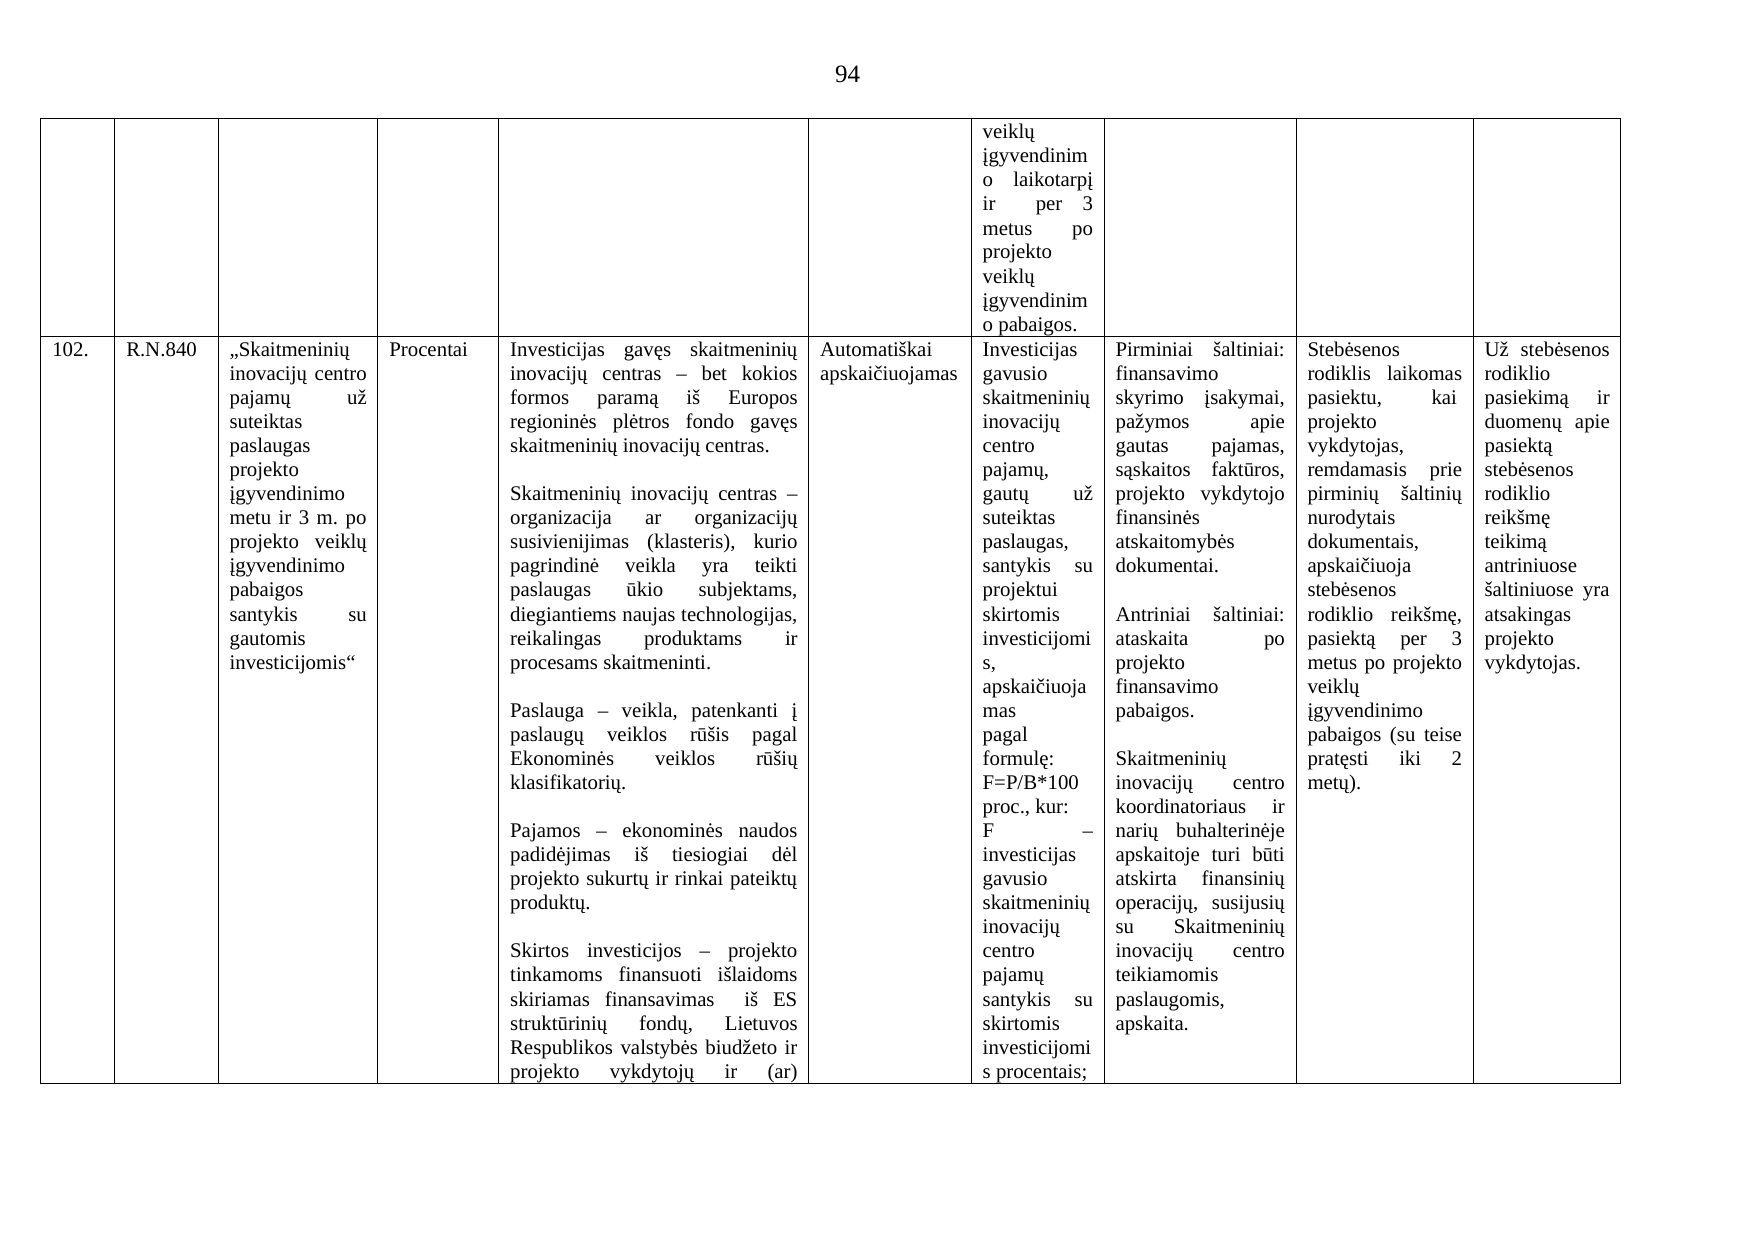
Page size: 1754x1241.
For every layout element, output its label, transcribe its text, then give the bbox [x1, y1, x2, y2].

table_cell veiklų įgyvendinimo laikotarpį ir per 3 metus po projekto veiklų įgyvendinimo pabaigos. [972, 119, 1104, 336]
table_cell [809, 119, 971, 336]
table_cell [41, 119, 114, 336]
table_cell Pirminiai šaltiniai: finansavimo skyrimo įsakymai, pažymos apie gautas pajamas, sąskaitos faktūros, projekto vykdytojo finansinės atskaitomybės dokumentai. Antriniai šaltiniai: ataskaita po projekto finansavimo pabaigos. Skaitmeninių inovacijų centro koordinatoriaus ir narių buhalterinėje apskaitoje turi būti atskirta finansinių operacijų, susijusių su Skaitmeninių inovacijų centro teikiamomis paslaugomis, apskaita. [1105, 337, 1296, 1083]
table_cell Už stebėsenos rodiklio pasiekimą ir duomenų apie pasiektą stebėsenos rodiklio reikšmę teikimą antriniuose šaltiniuose yra atsakingas projekto vykdytojas. [1474, 337, 1620, 1083]
table_cell [378, 119, 498, 336]
table_cell [1297, 119, 1473, 336]
table_cell R.N.840 [115, 337, 218, 1083]
table_cell 102. [41, 337, 114, 1083]
table_cell Investicijas gavęs skaitmeninių inovacijų centras – bet kokios formos paramą iš Europos regioninės plėtros fondo gavęs skaitmeninių inovacijų centras. Skaitmeninių inovacijų centras – organizacija ar organizacijų susivienijimas (klasteris), kurio pagrindinė veikla yra teikti paslaugas ūkio subjektams, diegiantiems naujas technologijas, reikalingas produktams ir procesams skaitmeninti. Paslauga – veikla, patenkanti į paslaugų veiklos rūšis pagal Ekonominės veiklos rūšių klasifikatorių. Pajamos – ekonominės naudos padidėjimas iš tiesiogiai dėl projekto sukurtų ir rinkai pateiktų produktų. Skirtos investicijos – projekto tinkamoms finansuoti išlaidoms skiriamas finansavimas iš ES struktūrinių fondų, Lietuvos Respublikos valstybės biudžeto ir projekto vykdytojų ir (ar) [499, 337, 808, 1083]
table_cell Investicijas gavusio skaitmeninių inovacijų centro pajamų, gautų už suteiktas paslaugas, santykis su projektui skirtomis investicijomis, apskaičiuojamas pagal formulę: F=P/B*100 proc., kur: F – investicijas gavusio skaitmeninių inovacijų centro pajamų santykis su skirtomis investicijomis procentais; [972, 337, 1104, 1083]
table_cell „Skaitmeninių inovacijų centro pajamų už suteiktas paslaugas projekto įgyvendinimo metu ir 3 m. po projekto veiklų įgyvendinimo pabaigos santykis su gautomis investicijomis“ [219, 337, 377, 1083]
table_cell [1474, 119, 1620, 336]
table_cell Stebėsenos rodiklis laikomas pasiektu, kai projekto vykdytojas, remdamasis prie pirminių šaltinių nurodytais dokumentais, apskaičiuoja stebėsenos rodiklio reikšmę, pasiektą per 3 metus po projekto veiklų įgyvendinimo pabaigos (su teise pratęsti iki 2 metų). [1297, 337, 1473, 1083]
table_cell Procentai [378, 337, 498, 1083]
table_cell [219, 119, 377, 336]
table_cell [1105, 119, 1296, 336]
table_cell [115, 119, 218, 336]
table_cell [499, 119, 808, 336]
table_cell Automatiškai apskaičiuojamas [809, 337, 971, 1083]
